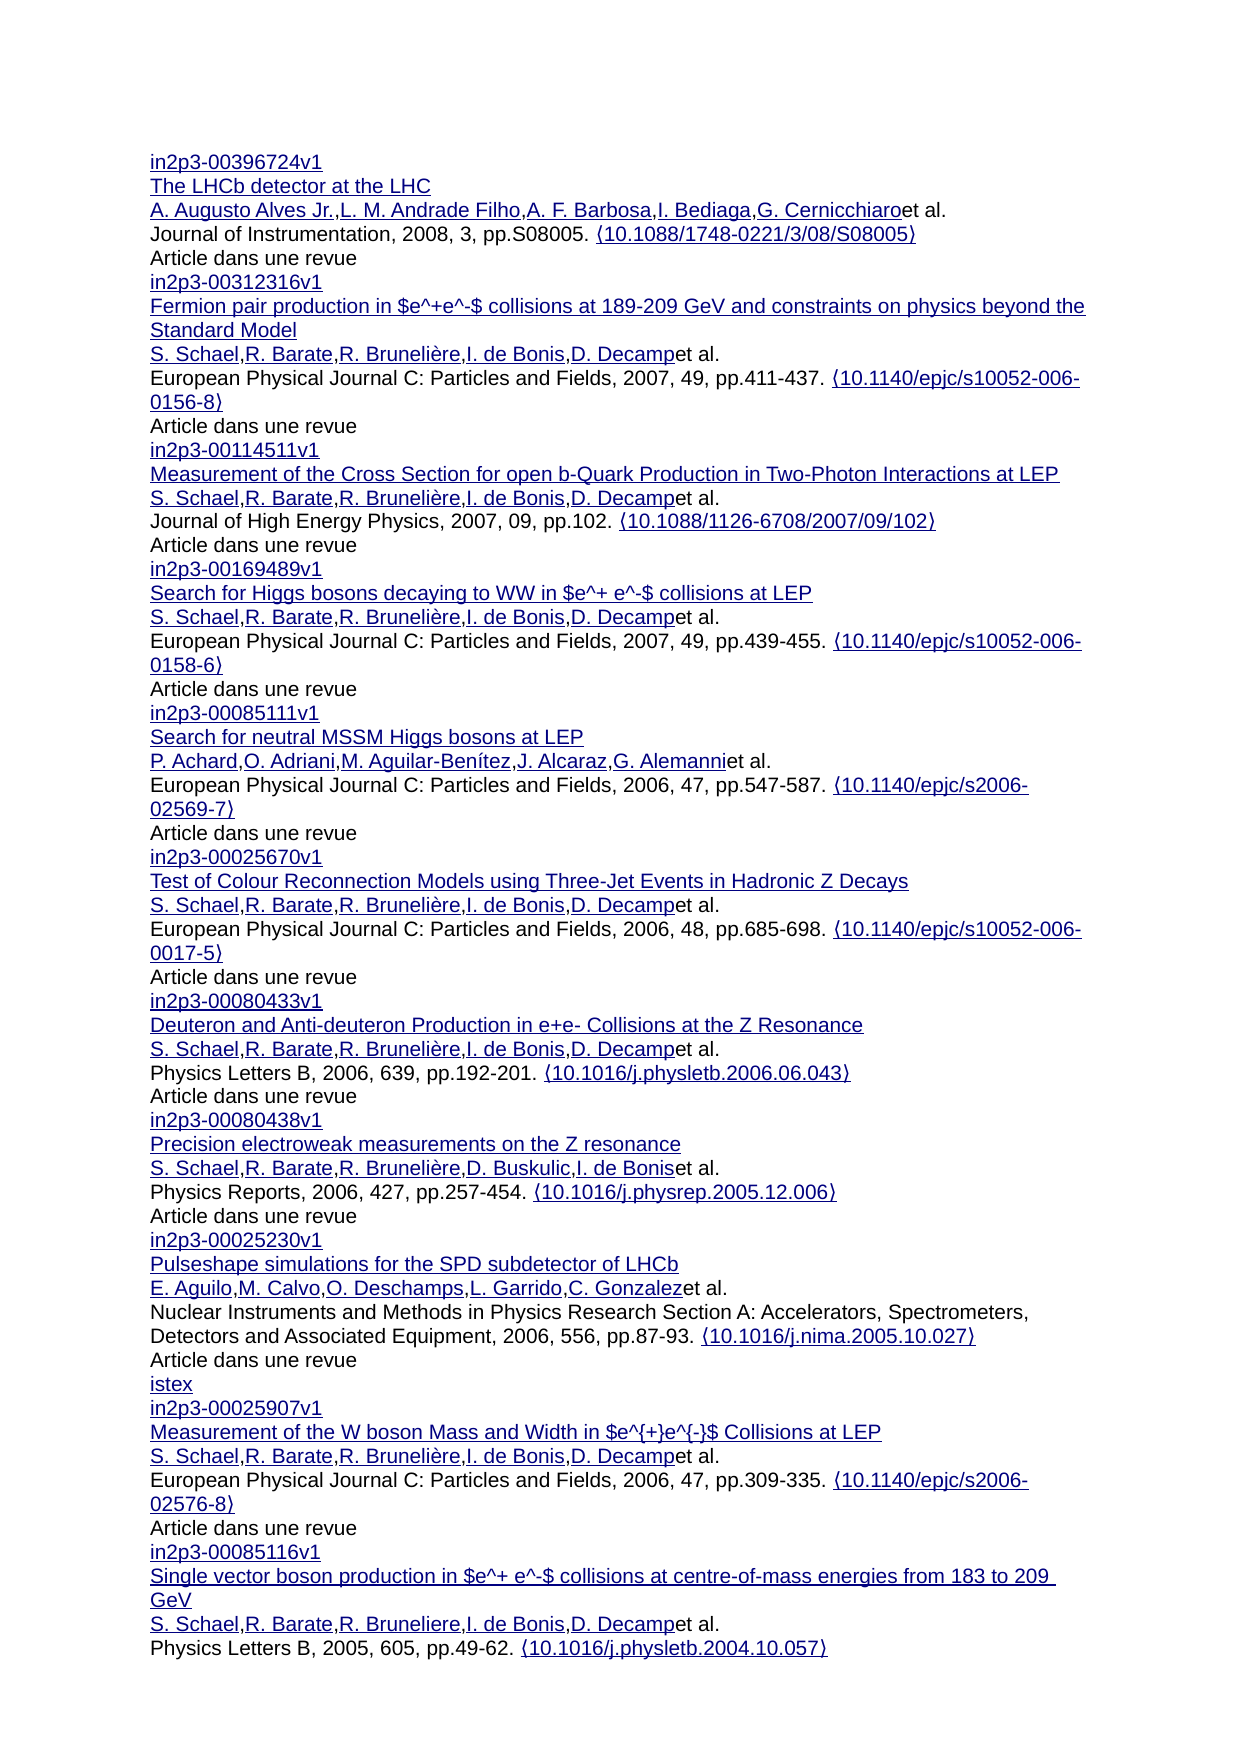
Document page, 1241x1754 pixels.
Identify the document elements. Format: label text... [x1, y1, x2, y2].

table_cell Single vector boson production in $e^+ e^-$ collisions at centre-of-mass energies from 183 to 209 GeV S. Schael,R. Barate,R. Bruneliere,I. de Bonis,D. Decampet al. Physics Letters B, 2005, 605, pp.49-62. ⟨10.1016/j.physletb.2004.10.057⟩ [150, 1564, 1090, 1659]
table_cell Measurement of the Cross Section for open b-Quark Production in Two-Photon Interactions at LEP S. Schael,R. Barate,R. Brunelière,I. de Bonis,D. Decampet al. Journal of High Energy Physics, 2007, 09, pp.102. ⟨10.1088/1126-6708/2007/09/102⟩ Article dans une revue in2p3-00169489v1 [150, 461, 1090, 581]
table_cell Search for Higgs bosons decaying to WW in $e^+ e^-$ collisions at LEP S. Schael,R. Barate,R. Brunelière,I. de Bonis,D. Decampet al. European Physical Journal C: Particles and Fields, 2007, 49, pp.439-455. ⟨10.1140/epjc/s10052-006-0158-6⟩ Article dans une revue in2p3-00085111v1 [150, 581, 1090, 725]
table_cell Precision electroweak measurements on the Z resonance S. Schael,R. Barate,R. Brunelière,D. Buskulic,I. de Boniset al. Physics Reports, 2006, 427, pp.257-454. ⟨10.1016/j.physrep.2005.12.006⟩ Article dans une revue in2p3-00025230v1 [150, 1132, 1090, 1252]
table_cell Search for neutral MSSM Higgs bosons at LEP P. Achard,O. Adriani,M. Aguilar-Benítez,J. Alcaraz,G. Alemanniet al. European Physical Journal C: Particles and Fields, 2006, 47, pp.547-587. ⟨10.1140/epjc/s2006-02569-7⟩ Article dans une revue in2p3-00025670v1 [150, 725, 1090, 869]
table_cell Pulseshape simulations for the SPD subdetector of LHCb E. Aguilo,M. Calvo,O. Deschamps,L. Garrido,C. Gonzalezet al. Nuclear Instruments and Methods in Physics Research Section A: Accelerators, Spectrometers, Detectors and Associated Equipment, 2006, 556, pp.87-93. ⟨10.1016/j.nima.2005.10.027⟩ Article dans une revue istex in2p3-00025907v1 [150, 1252, 1090, 1420]
table_cell in2p3-00396724v1 [150, 150, 1090, 174]
table_cell The LHCb detector at the LHC A. Augusto Alves Jr.,L. M. Andrade Filho,A. F. Barbosa,I. Bediaga,G. Cernicchiaroet al. Journal of Instrumentation, 2008, 3, pp.S08005. ⟨10.1088/1748-0221/3/08/S08005⟩ Article dans une revue in2p3-00312316v1 [150, 174, 1090, 294]
table_cell Fermion pair production in $e^+e^-$ collisions at 189-209 GeV and constraints on physics beyond the Standard Model S. Schael,R. Barate,R. Brunelière,I. de Bonis,D. Decampet al. European Physical Journal C: Particles and Fields, 2007, 49, pp.411-437. ⟨10.1140/epjc/s10052-006-0156-8⟩ Article dans une revue in2p3-00114511v1 [150, 294, 1090, 461]
table_cell Deuteron and Anti-deuteron Production in e+e- Collisions at the Z Resonance S. Schael,R. Barate,R. Brunelière,I. de Bonis,D. Decampet al. Physics Letters B, 2006, 639, pp.192-201. ⟨10.1016/j.physletb.2006.06.043⟩ Article dans une revue in2p3-00080438v1 [150, 1013, 1090, 1132]
table_cell Test of Colour Reconnection Models using Three-Jet Events in Hadronic Z Decays S. Schael,R. Barate,R. Brunelière,I. de Bonis,D. Decampet al. European Physical Journal C: Particles and Fields, 2006, 48, pp.685-698. ⟨10.1140/epjc/s10052-006-0017-5⟩ Article dans une revue in2p3-00080433v1 [150, 869, 1090, 1012]
table_cell Measurement of the W boson Mass and Width in $e^{+}e^{-}$ Collisions at LEP S. Schael,R. Barate,R. Brunelière,I. de Bonis,D. Decampet al. European Physical Journal C: Particles and Fields, 2006, 47, pp.309-335. ⟨10.1140/epjc/s2006-02576-8⟩ Article dans une revue in2p3-00085116v1 [150, 1420, 1090, 1563]
